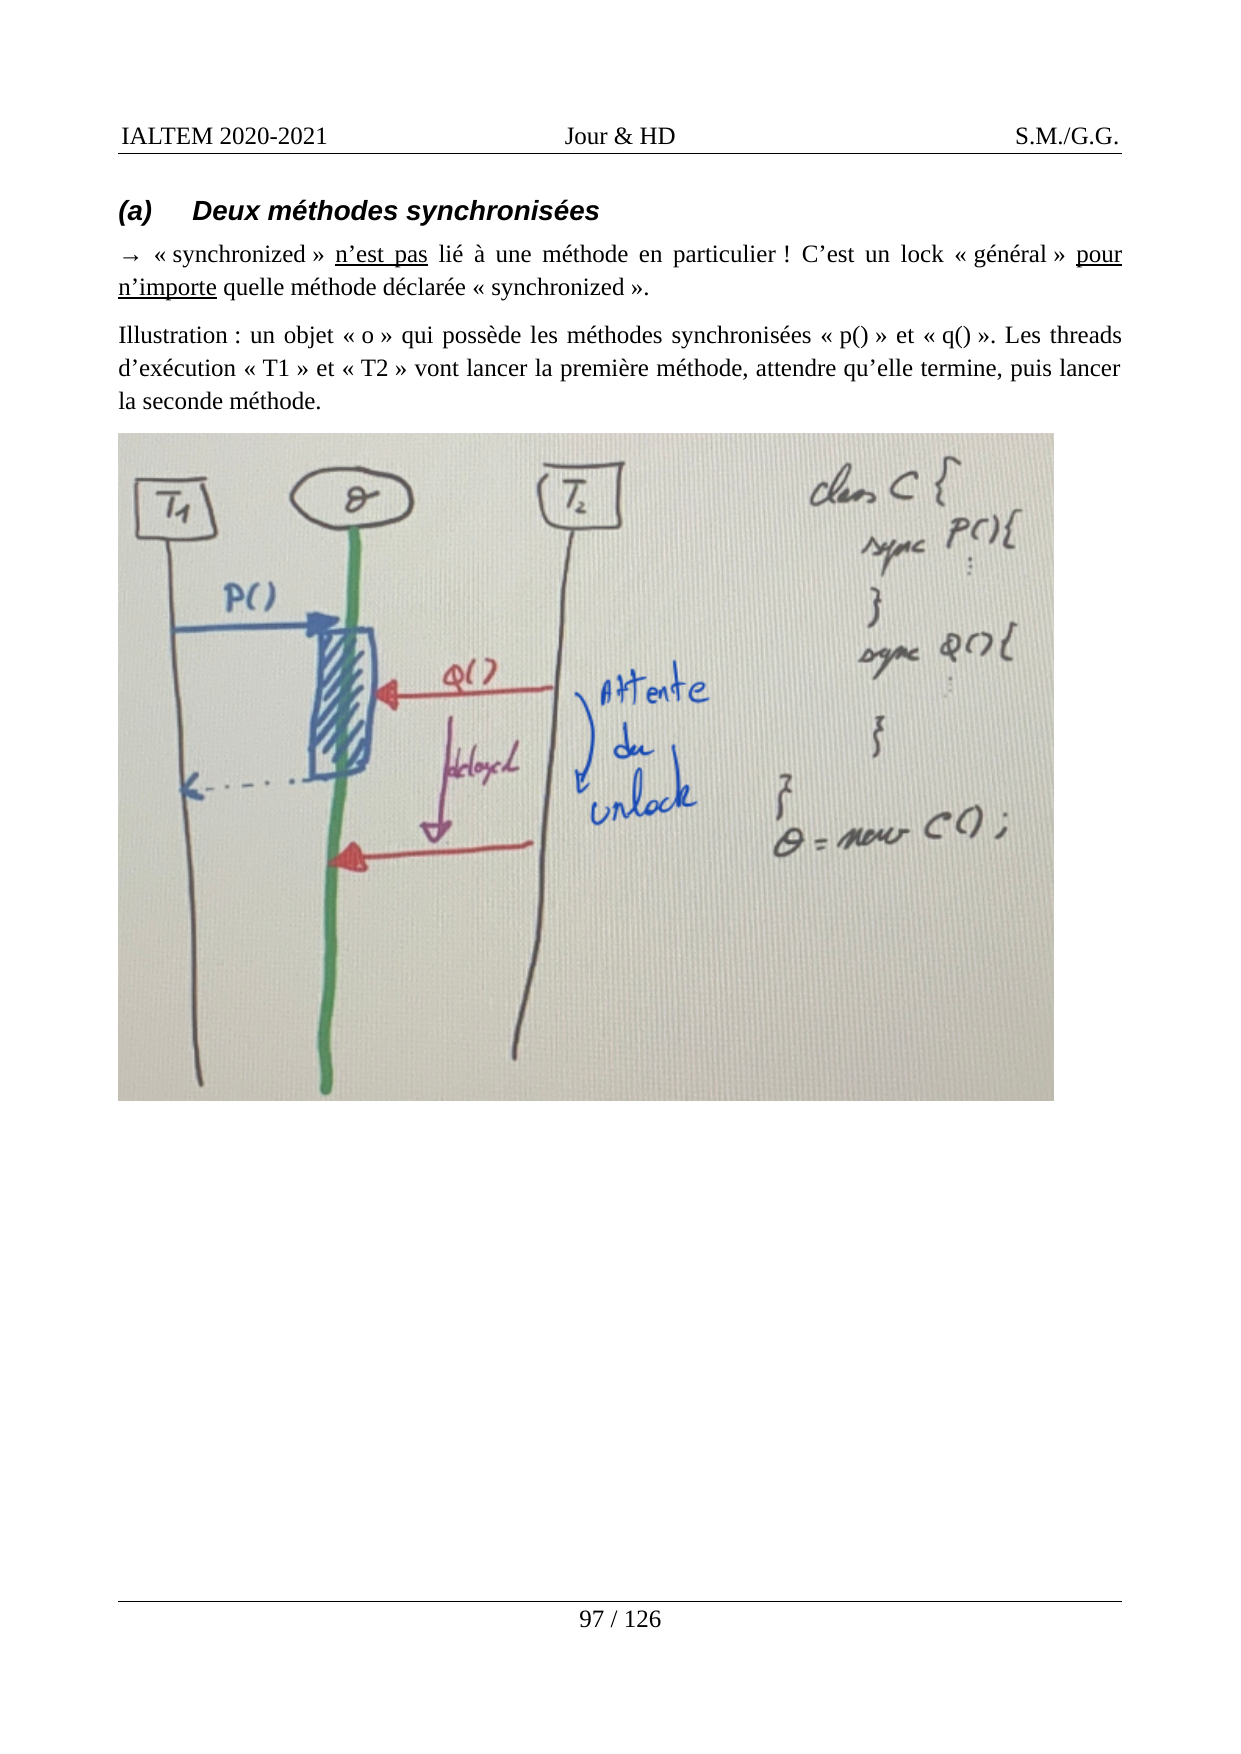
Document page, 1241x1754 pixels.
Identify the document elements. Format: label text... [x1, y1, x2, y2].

subtitle Deux méthodes synchronisées [118, 195, 1122, 227]
text → « synchronized » n’est pas lié à une méthode en particulier ! C’est un lock « général » pour n’importe quelle méthode déclarée « synchronized ». [118, 239, 1122, 301]
picture [118, 433, 1054, 1101]
text Illustration : un objet « o » qui possède les méthodes synchronisées « p() » et « q() ». Les threads d’exécution « T1 » et « T2 » vont lancer la première méthode, attendre qu’elle termine, puis lancer la seconde méthode. [118, 320, 1122, 414]
